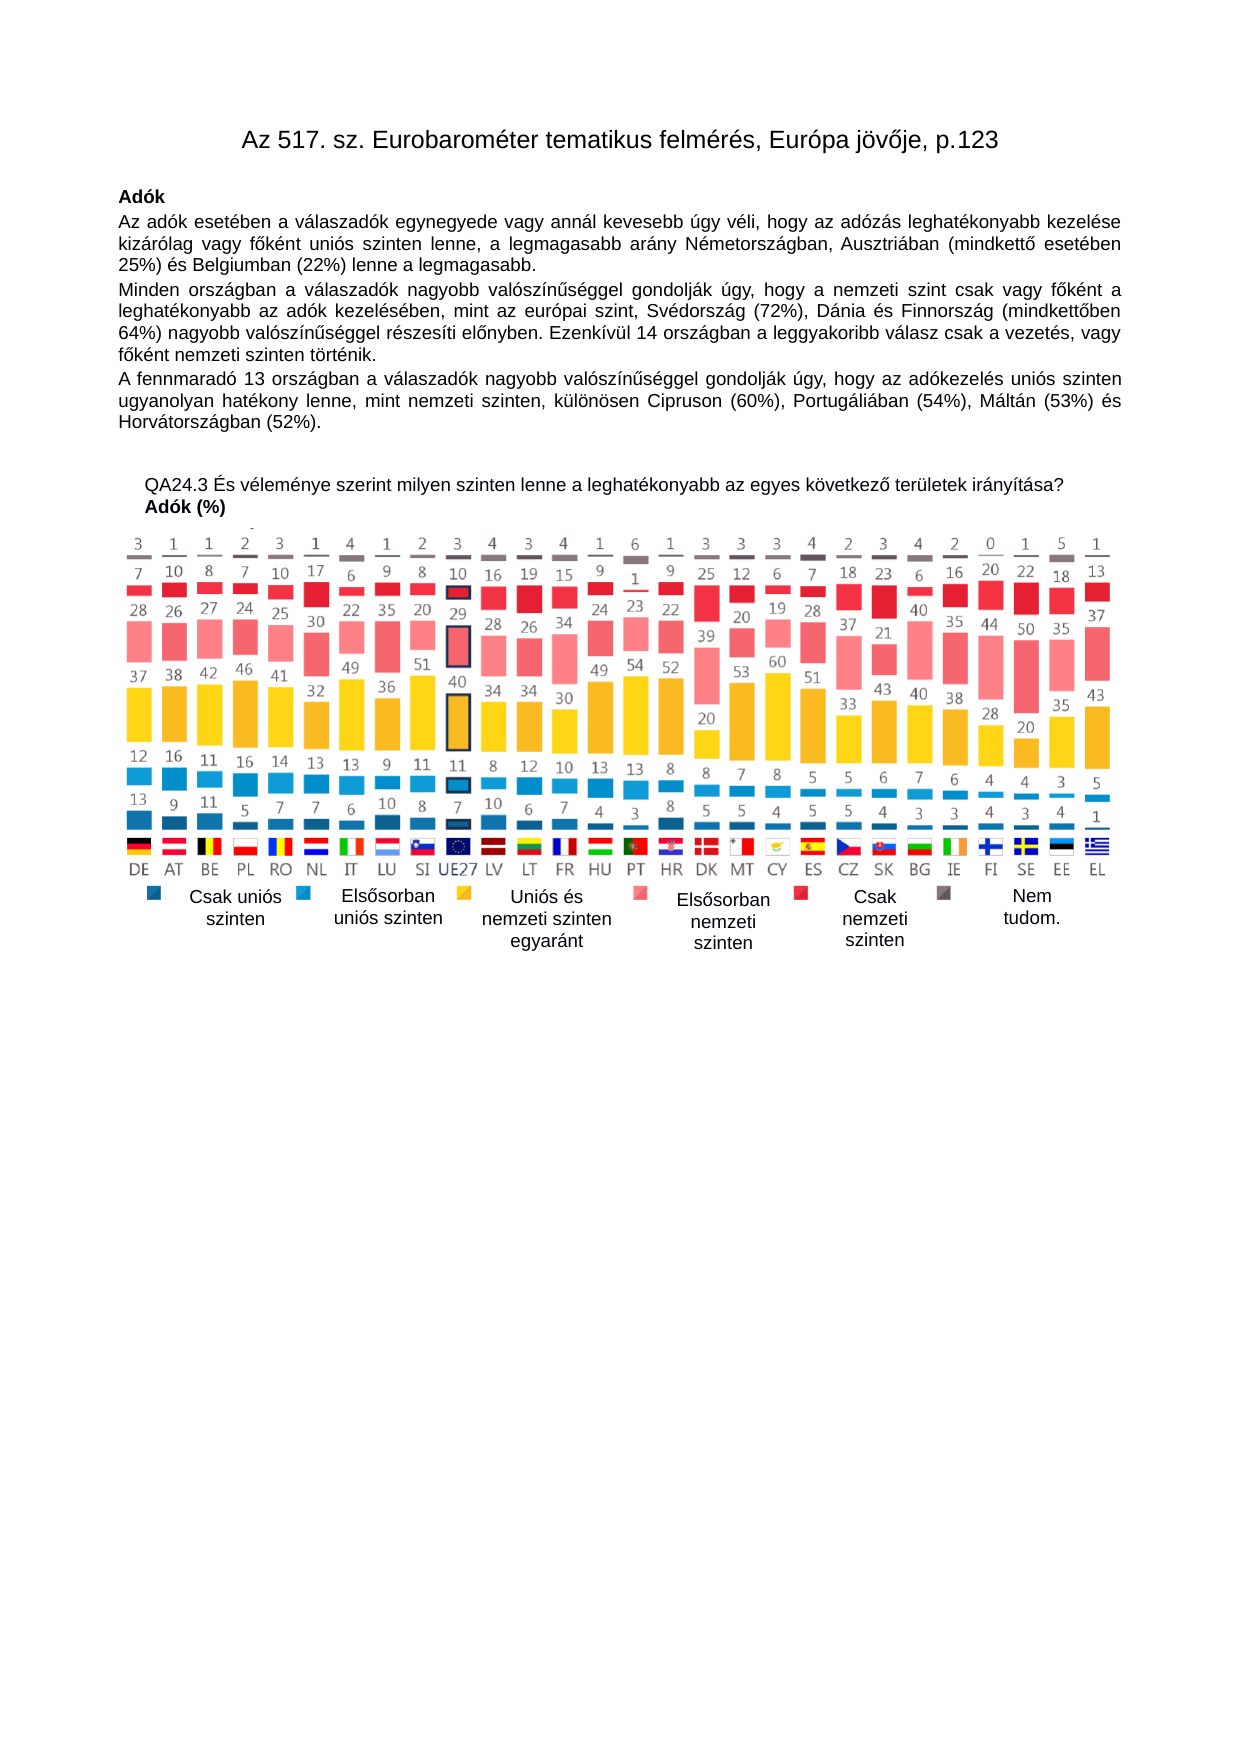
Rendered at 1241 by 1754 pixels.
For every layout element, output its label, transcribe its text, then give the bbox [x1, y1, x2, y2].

text A fennmaradó 13 országban a válaszadók nagyobb valószínűséggel gondolják úgy, hogy az adókezelés uniós szinten ugyanolyan hatékony lenne, mint nemzeti szinten, különösen Cipruson (60%), Portugáliában (54%), Máltán (53%) és Horvátországban (52%). [118, 368, 1122, 433]
picture [118, 528, 1114, 921]
text Adók [118, 186, 1122, 208]
text Minden országban a válaszadók nagyobb valószínűséggel gondolják úgy, hogy a nemzeti szint csak vagy főként a leghatékonyabb az adók kezelésében, mint az európai szint, Svédország (72%), Dánia és Finnország (mindkettőben 64%) nagyobb valószínűséggel részesíti előnyben. Ezenkívül 14 országban a leggyakoribb válasz csak a vezetés, vagy főként nemzeti szinten történik. [118, 279, 1122, 365]
text Az adók esetében a válaszadók egynegyede vagy annál kevesebb úgy véli, hogy az adózás leghatékonyabb kezelése kizárólag vagy főként uniós szinten lenne, a legmagasabb arány Németországban, Ausztriában (mindkettő esetében 25%) és Belgiumban (22%) lenne a legmagasabb. [118, 211, 1122, 276]
